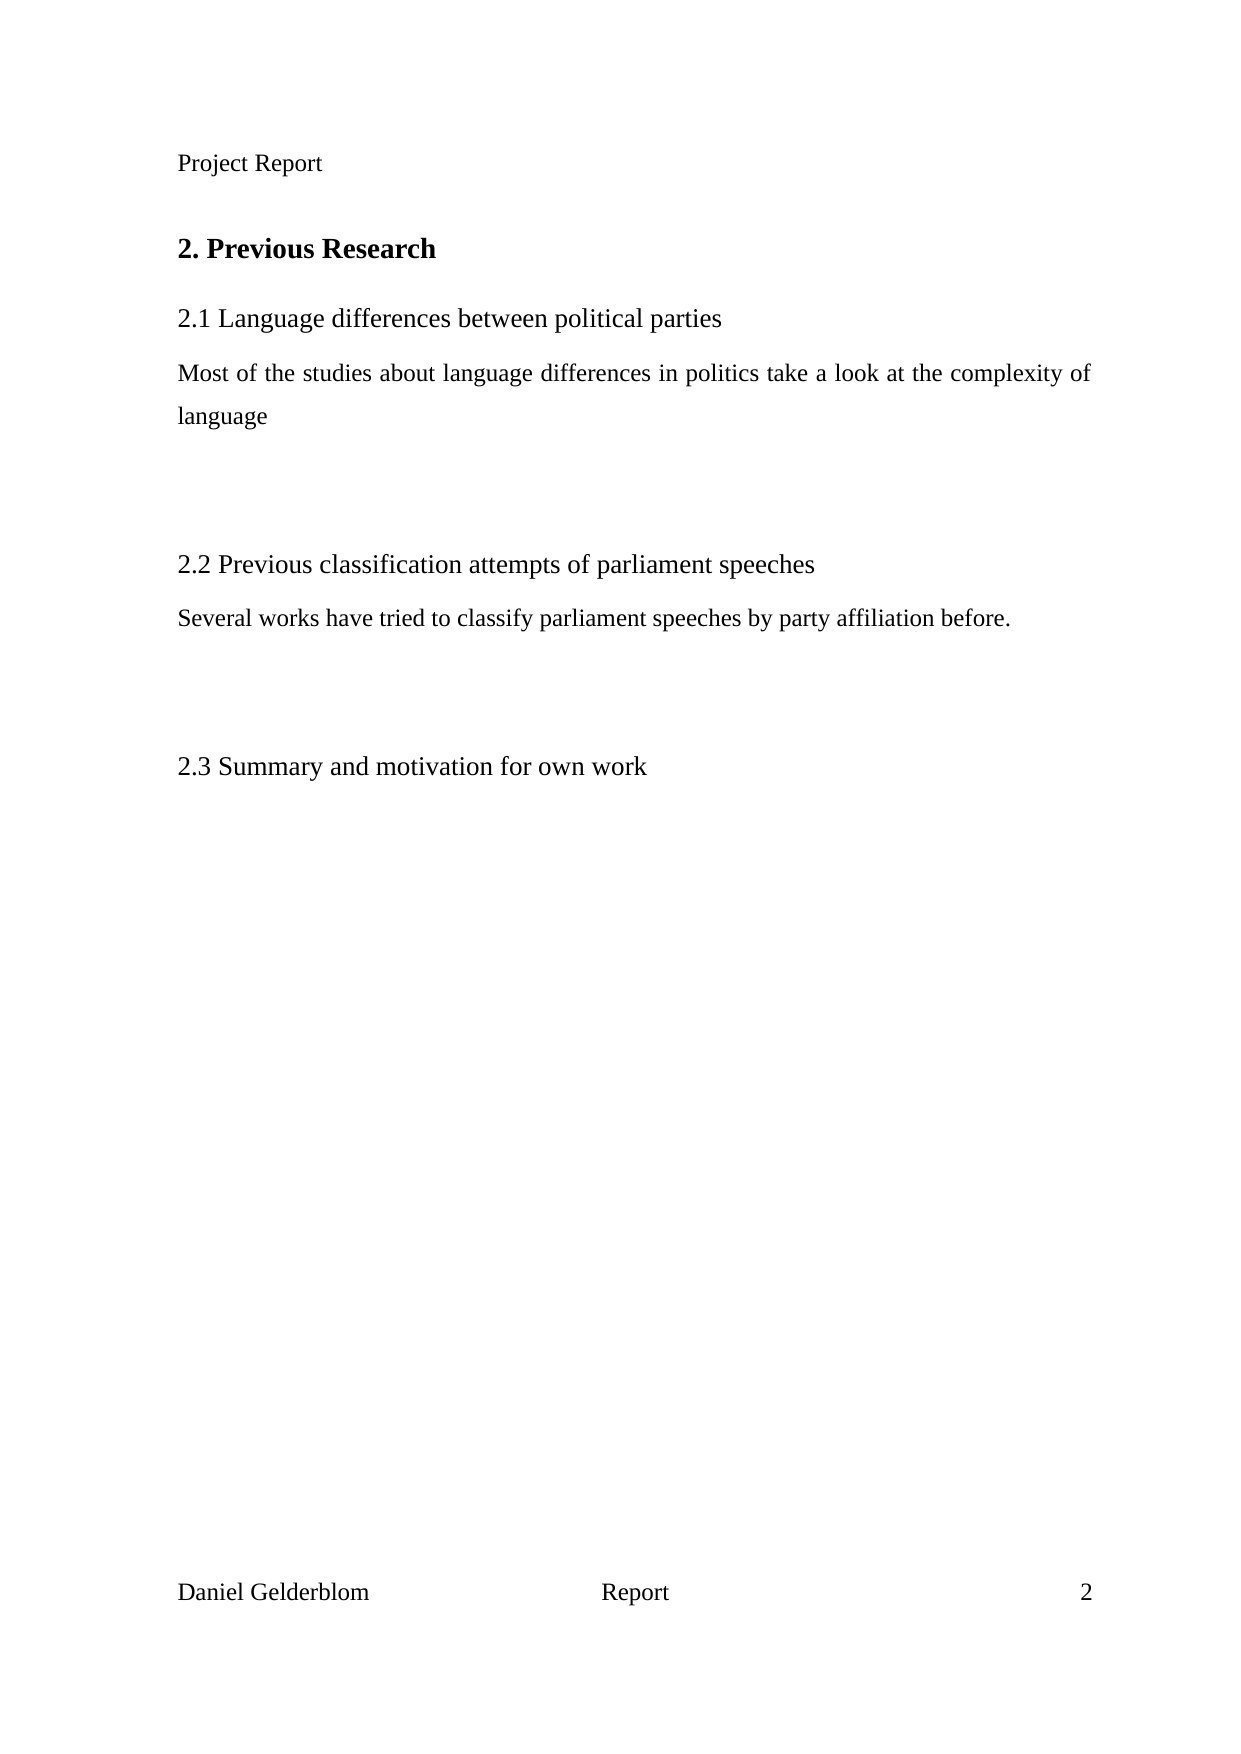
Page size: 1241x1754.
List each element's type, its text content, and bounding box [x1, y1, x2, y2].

subtitle 2.3 Summary and motivation for own work [177, 750, 1093, 781]
subtitle 2.1 Language differences between political parties [177, 303, 1093, 334]
subtitle 2. Previous Research [177, 232, 1093, 265]
text Several works have tried to classify parliament speeches by party affiliation before. [177, 603, 1093, 632]
text Most of the studies about language differences in politics take a look at the complexity of language [177, 358, 1093, 430]
subtitle 2.2 Previous classification attempts of parliament speeches [177, 548, 1093, 579]
